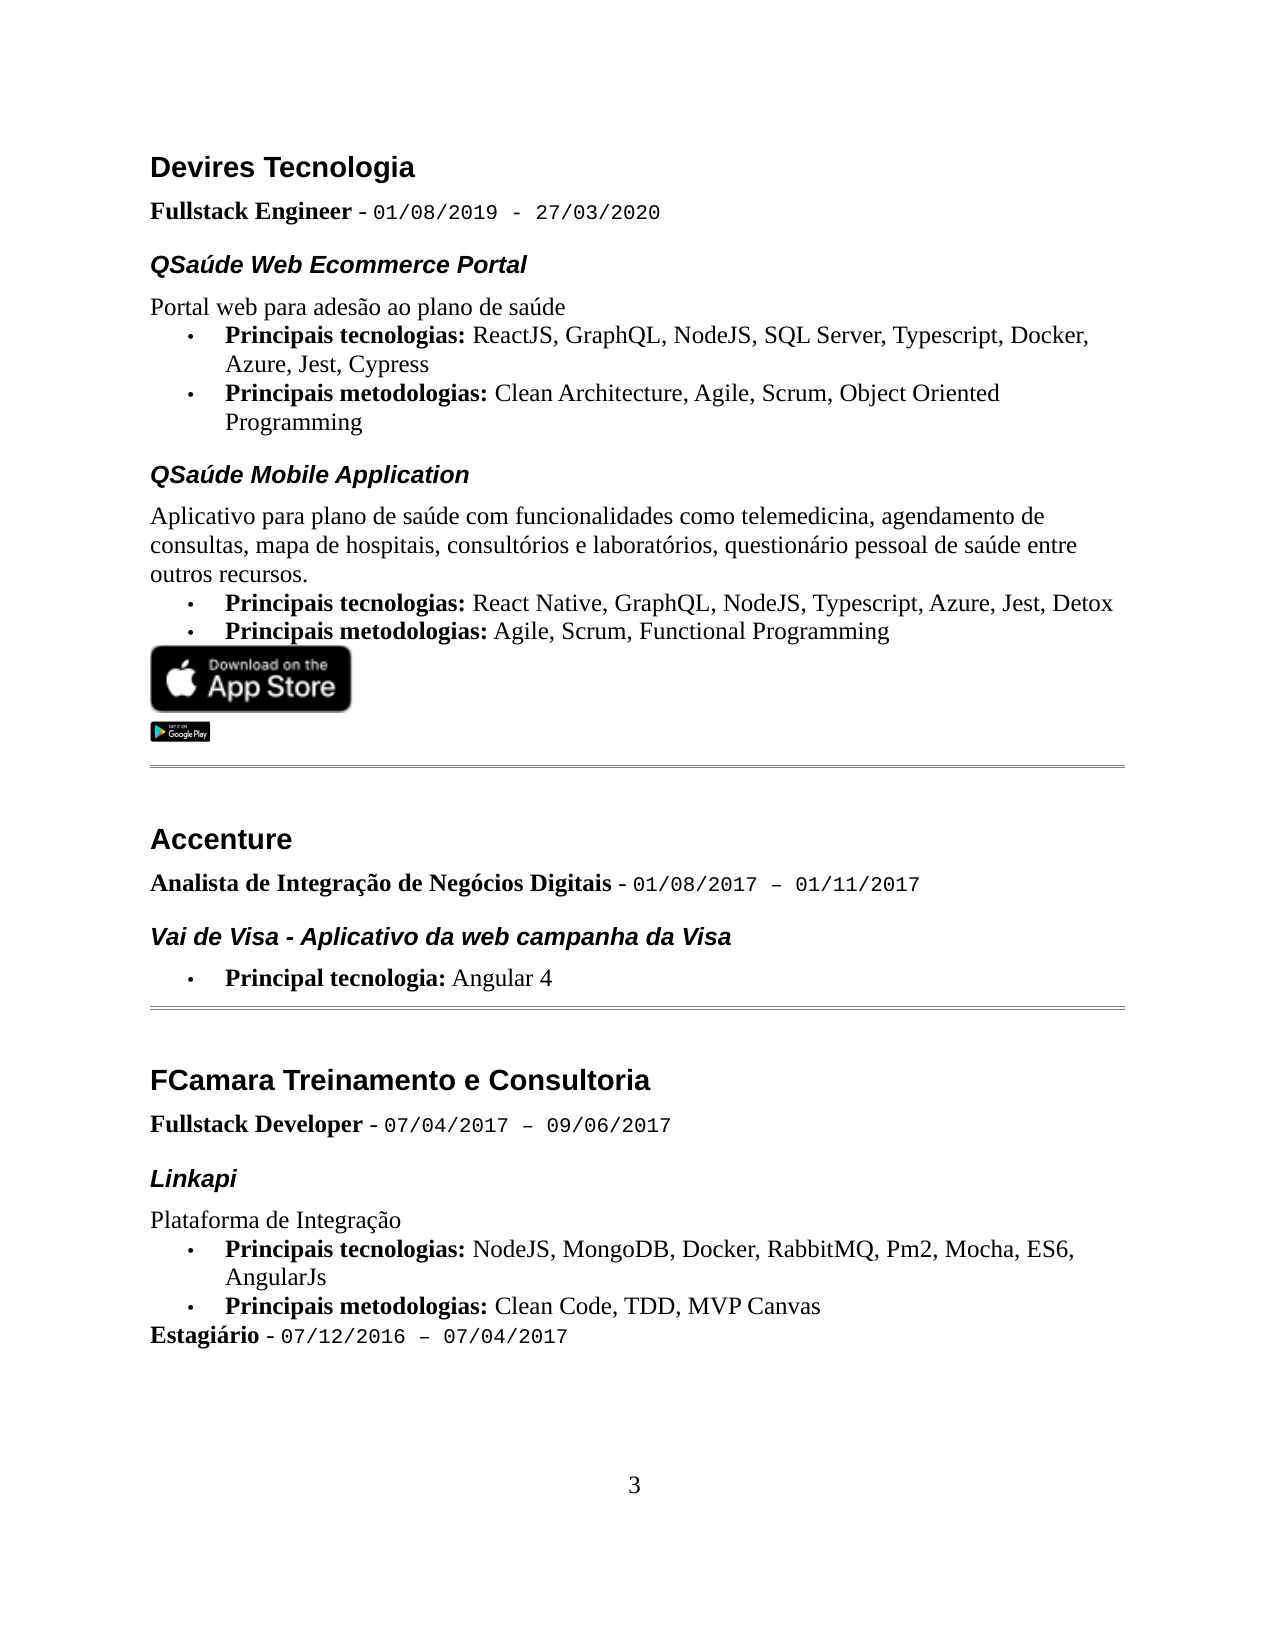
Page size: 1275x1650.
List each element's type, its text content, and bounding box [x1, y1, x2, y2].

list Principais tecnologias: React Native, GraphQL, NodeJS, Typescript, Azure, Jest, Detox [187, 588, 1125, 616]
text Fullstack Developer - 07/04/2017 – 09/06/2017 [150, 1109, 1125, 1139]
list Principais metodologias: Clean Architecture, Agile, Scrum, Object Oriented Programming [187, 378, 1125, 435]
picture [150, 645, 353, 713]
text Fullstack Engineer - 01/08/2019 - 27/03/2020 [150, 196, 1125, 226]
list Principal tecnologia: Angular 4 [187, 963, 1125, 992]
text Plataforma de Integração [150, 1205, 1125, 1234]
list Principais tecnologias: NodeJS, MongoDB, Docker, RabbitMQ, Pm2, Mocha, ES6, AngularJs [187, 1234, 1125, 1291]
subtitle Accenture [150, 822, 1125, 855]
subtitle Vai de Visa - Aplicativo da web campanha da Visa [150, 922, 1125, 951]
text Aplicativo para plano de saúde com funcionalidades como telemedicina, agendamento de consultas, mapa de hospitais, consultórios e laboratórios, questionário pessoal de saúde entre outros recursos. [150, 501, 1125, 588]
list Principais tecnologias: ReactJS, GraphQL, NodeJS, SQL Server, Typescript, Docker, Azure, Jest, Cypress [187, 320, 1125, 378]
list Principais metodologias: Clean Code, TDD, MVP Canvas [187, 1291, 1125, 1320]
subtitle Devires Tecnologia [150, 150, 1125, 183]
text Analista de Integração de Negócios Digitais - 01/08/2017 – 01/11/2017 [150, 868, 1125, 897]
subtitle QSaúde Mobile Application [150, 460, 1125, 489]
subtitle QSaúde Web Ecommerce Portal [150, 251, 1125, 279]
text Portal web para adesão ao plano de saúde [150, 292, 1125, 320]
list Principais metodologias: Agile, Scrum, Functional Programming [187, 616, 1125, 645]
subtitle FCamara Treinamento e Consultoria [150, 1063, 1125, 1097]
picture [150, 721, 211, 742]
text Estagiário - 07/12/2016 – 07/04/2017 [150, 1320, 1125, 1349]
subtitle Linkapi [150, 1164, 1125, 1192]
